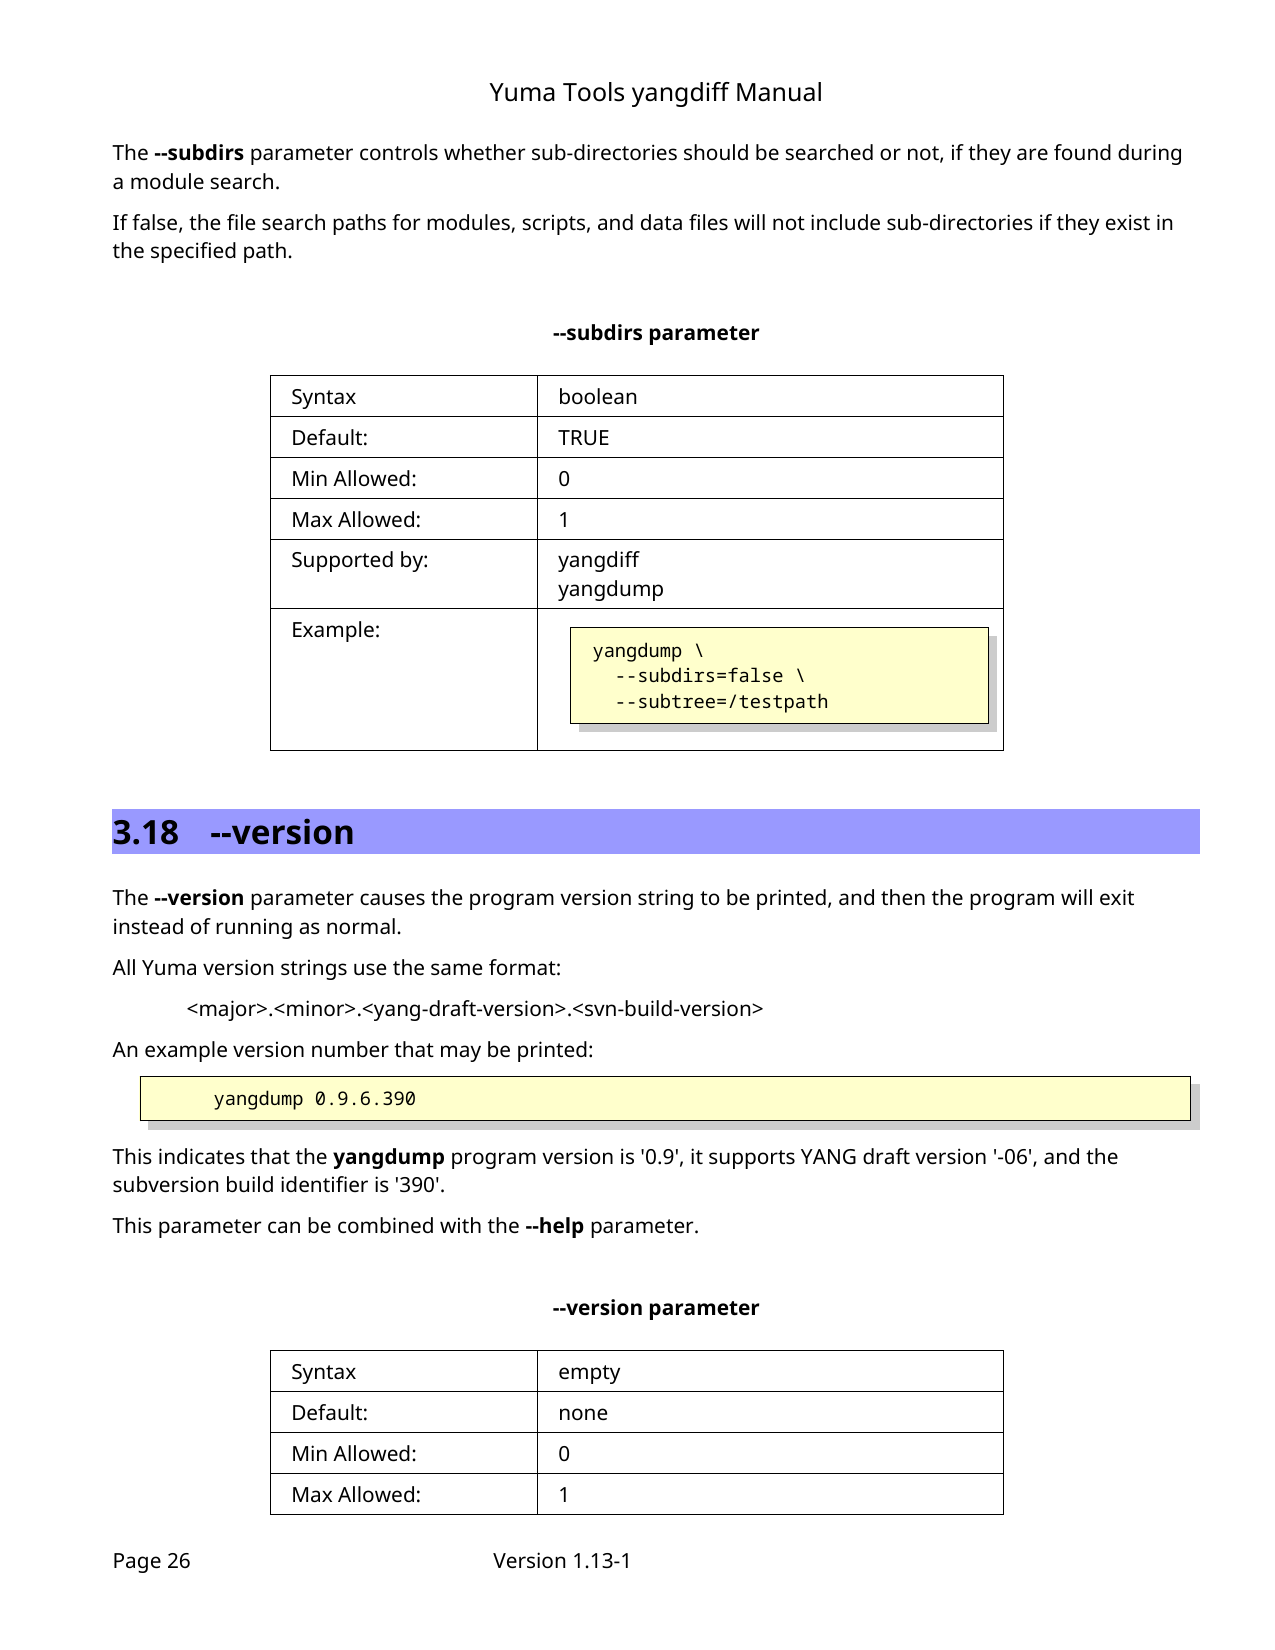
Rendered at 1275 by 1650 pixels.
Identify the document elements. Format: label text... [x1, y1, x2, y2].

table_cell 1 [538, 499, 1003, 539]
table_cell yangdump \ --subdirs=false \ --subtree=/testpath [538, 609, 1003, 750]
table_cell Default: [271, 417, 537, 457]
table_header Syntax [271, 1351, 537, 1391]
text All Yuma version strings use the same format: [112, 953, 1200, 981]
table_cell Default: [271, 1392, 537, 1432]
subtitle --version parameter [127, 1293, 1185, 1322]
text <major>.<minor>.<yang-draft-version>.<svn-build-version> [112, 994, 1200, 1022]
table_cell Min Allowed: [271, 458, 537, 498]
table_cell 0 [538, 1433, 1003, 1473]
subtitle --subdirs parameter [127, 318, 1185, 347]
table_cell Min Allowed: [271, 1433, 537, 1473]
text This parameter can be combined with the --help parameter. [112, 1211, 1200, 1240]
table_cell Supported by: [271, 540, 537, 608]
table_cell 1 [538, 1474, 1003, 1514]
table_header boolean [538, 376, 1003, 416]
subtitle --version [112, 809, 1200, 854]
text yangdump 0.9.6.390 [141, 1077, 1190, 1120]
table_cell none [538, 1392, 1003, 1432]
table_cell TRUE [538, 417, 1003, 457]
table_cell Max Allowed: [271, 1474, 537, 1514]
text The --subdirs parameter controls whether sub-directories should be searched or not, if they are found during a module search. [112, 138, 1200, 195]
text An example version number that may be printed: [112, 1035, 1200, 1063]
text This indicates that the yangdump program version is '0.9', it supports YANG draft version '-06', and the subversion build identifier is '390'. [112, 1142, 1200, 1199]
table_header empty [538, 1351, 1003, 1391]
table_cell 0 [538, 458, 1003, 498]
table_cell Max Allowed: [271, 499, 537, 539]
table_header Syntax [271, 376, 537, 416]
table_cell yangdiff yangdump [538, 540, 1003, 608]
text The --version parameter causes the program version string to be printed, and then the program will exit instead of running as normal. [112, 883, 1200, 940]
text If false, the file search paths for modules, scripts, and data files will not include sub-directories if they exist in the specified path. [112, 208, 1200, 265]
table_cell Example: [271, 609, 537, 750]
